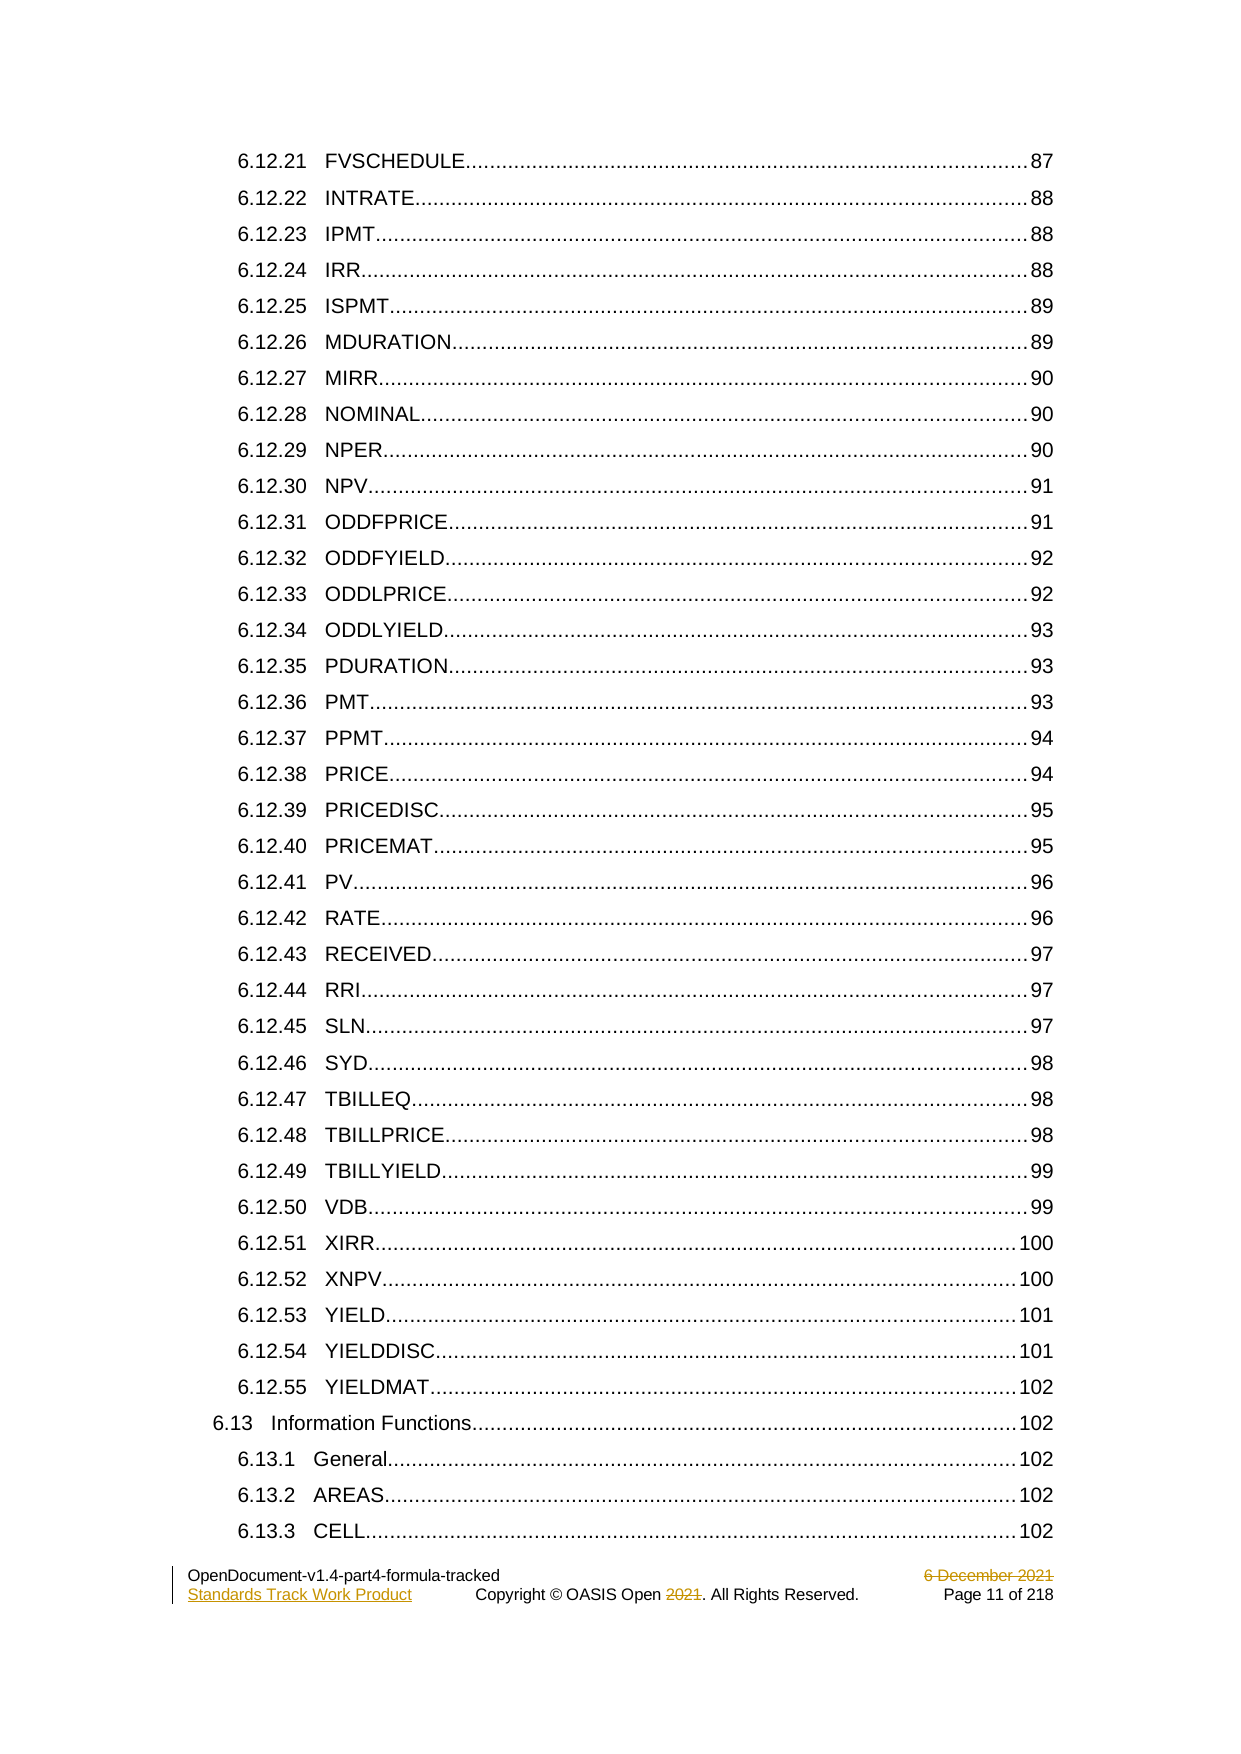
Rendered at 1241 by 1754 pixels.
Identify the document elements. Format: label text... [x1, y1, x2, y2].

text 6.13.2 AREAS 102 [237, 1483, 1053, 1507]
text 6.12.25 ISPMT 89 [237, 294, 1053, 318]
text 6.12.38 PRICE 94 [237, 763, 1053, 786]
text 6.12.24 IRR 88 [237, 258, 1053, 282]
text 6.12.46 SYD 98 [237, 1051, 1053, 1074]
text 6.12.29 NPER 90 [237, 438, 1053, 462]
text 6.12.28 NOMINAL 90 [237, 402, 1053, 426]
text 6.12.50 VDB 99 [237, 1195, 1053, 1219]
text 6.12.55 YIELDMAT 102 [237, 1375, 1053, 1399]
text 6.12.45 SLN 97 [237, 1015, 1053, 1038]
text 6.12.51 XIRR 100 [237, 1231, 1053, 1255]
text 6.12.30 NPV 91 [237, 474, 1053, 498]
text 6.12.36 PMT 93 [237, 691, 1053, 714]
text 6.13 Information Functions 102 [212, 1411, 1053, 1435]
text 6.12.44 RRI 97 [237, 979, 1053, 1002]
text 6.12.43 RECEIVED 97 [237, 943, 1053, 966]
text 6.12.34 ODDLYIELD 93 [237, 618, 1053, 642]
text 6.12.35 PDURATION 93 [237, 654, 1053, 678]
text 6.12.21 FVSCHEDULE 87 [237, 150, 1053, 173]
text 6.13.3 CELL 102 [237, 1519, 1053, 1543]
text 6.12.47 TBILLEQ 98 [237, 1087, 1053, 1111]
text 6.12.52 XNPV 100 [237, 1267, 1053, 1291]
text 6.12.39 PRICEDISC 95 [237, 799, 1053, 822]
text 6.12.53 YIELD 101 [237, 1303, 1053, 1327]
text 6.12.37 PPMT 94 [237, 727, 1053, 750]
text 6.12.40 PRICEMAT 95 [237, 835, 1053, 858]
text 6.12.41 PV 96 [237, 871, 1053, 894]
text 6.12.33 ODDLPRICE 92 [237, 582, 1053, 606]
text 6.12.23 IPMT 88 [237, 222, 1053, 246]
text 6.12.32 ODDFYIELD 92 [237, 546, 1053, 570]
text 6.12.22 INTRATE 88 [237, 186, 1053, 209]
text 6.12.49 TBILLYIELD 99 [237, 1159, 1053, 1183]
text 6.12.42 RATE 96 [237, 907, 1053, 930]
text 6.12.54 YIELDDISC 101 [237, 1339, 1053, 1363]
text 6.13.1 General 102 [237, 1447, 1053, 1471]
text 6.12.48 TBILLPRICE 98 [237, 1123, 1053, 1147]
text 6.12.31 ODDFPRICE 91 [237, 510, 1053, 534]
text 6.12.26 MDURATION 89 [237, 330, 1053, 354]
text 6.12.27 MIRR 90 [237, 366, 1053, 390]
